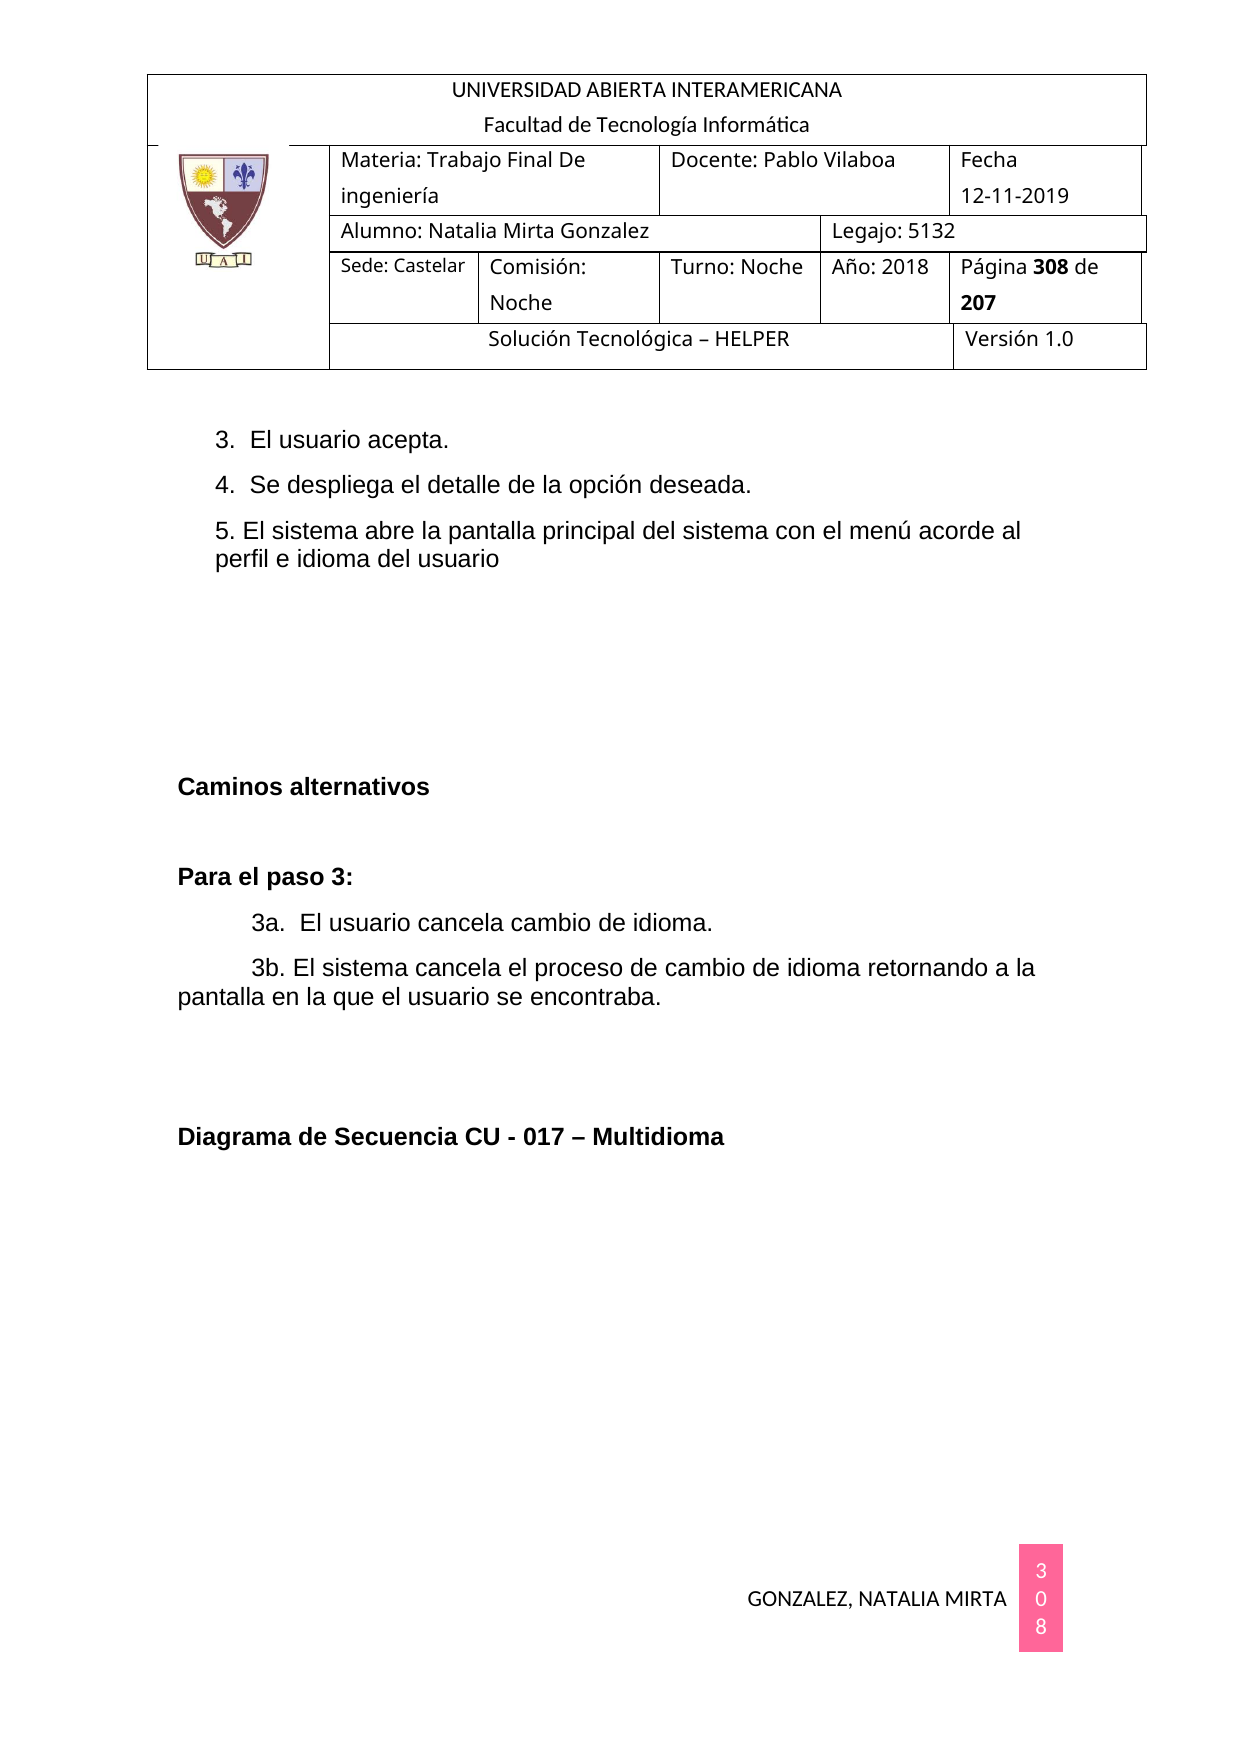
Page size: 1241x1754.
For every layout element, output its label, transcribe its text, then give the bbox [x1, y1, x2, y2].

text 3b. El sistema cancela el proceso de cambio de idioma retornando a la pantalla en la que el usuario se encontraba. [177, 953, 1063, 1011]
text Caminos alternativos [177, 772, 1063, 800]
subtitle Diagrama de Secuencia CU - 017 – Multidioma [177, 1122, 1063, 1151]
text 4. Se despliega el detalle de la opción deseada. [215, 470, 1063, 499]
text 3a. El usuario cancela cambio de idioma. [177, 908, 1063, 937]
text 3. El usuario acepta. [215, 425, 1063, 454]
text 5. El sistema abre la pantalla principal del sistema con el menú acorde al perfil e idioma del usuario [215, 516, 1063, 573]
text Para el paso 3: [177, 862, 1063, 891]
